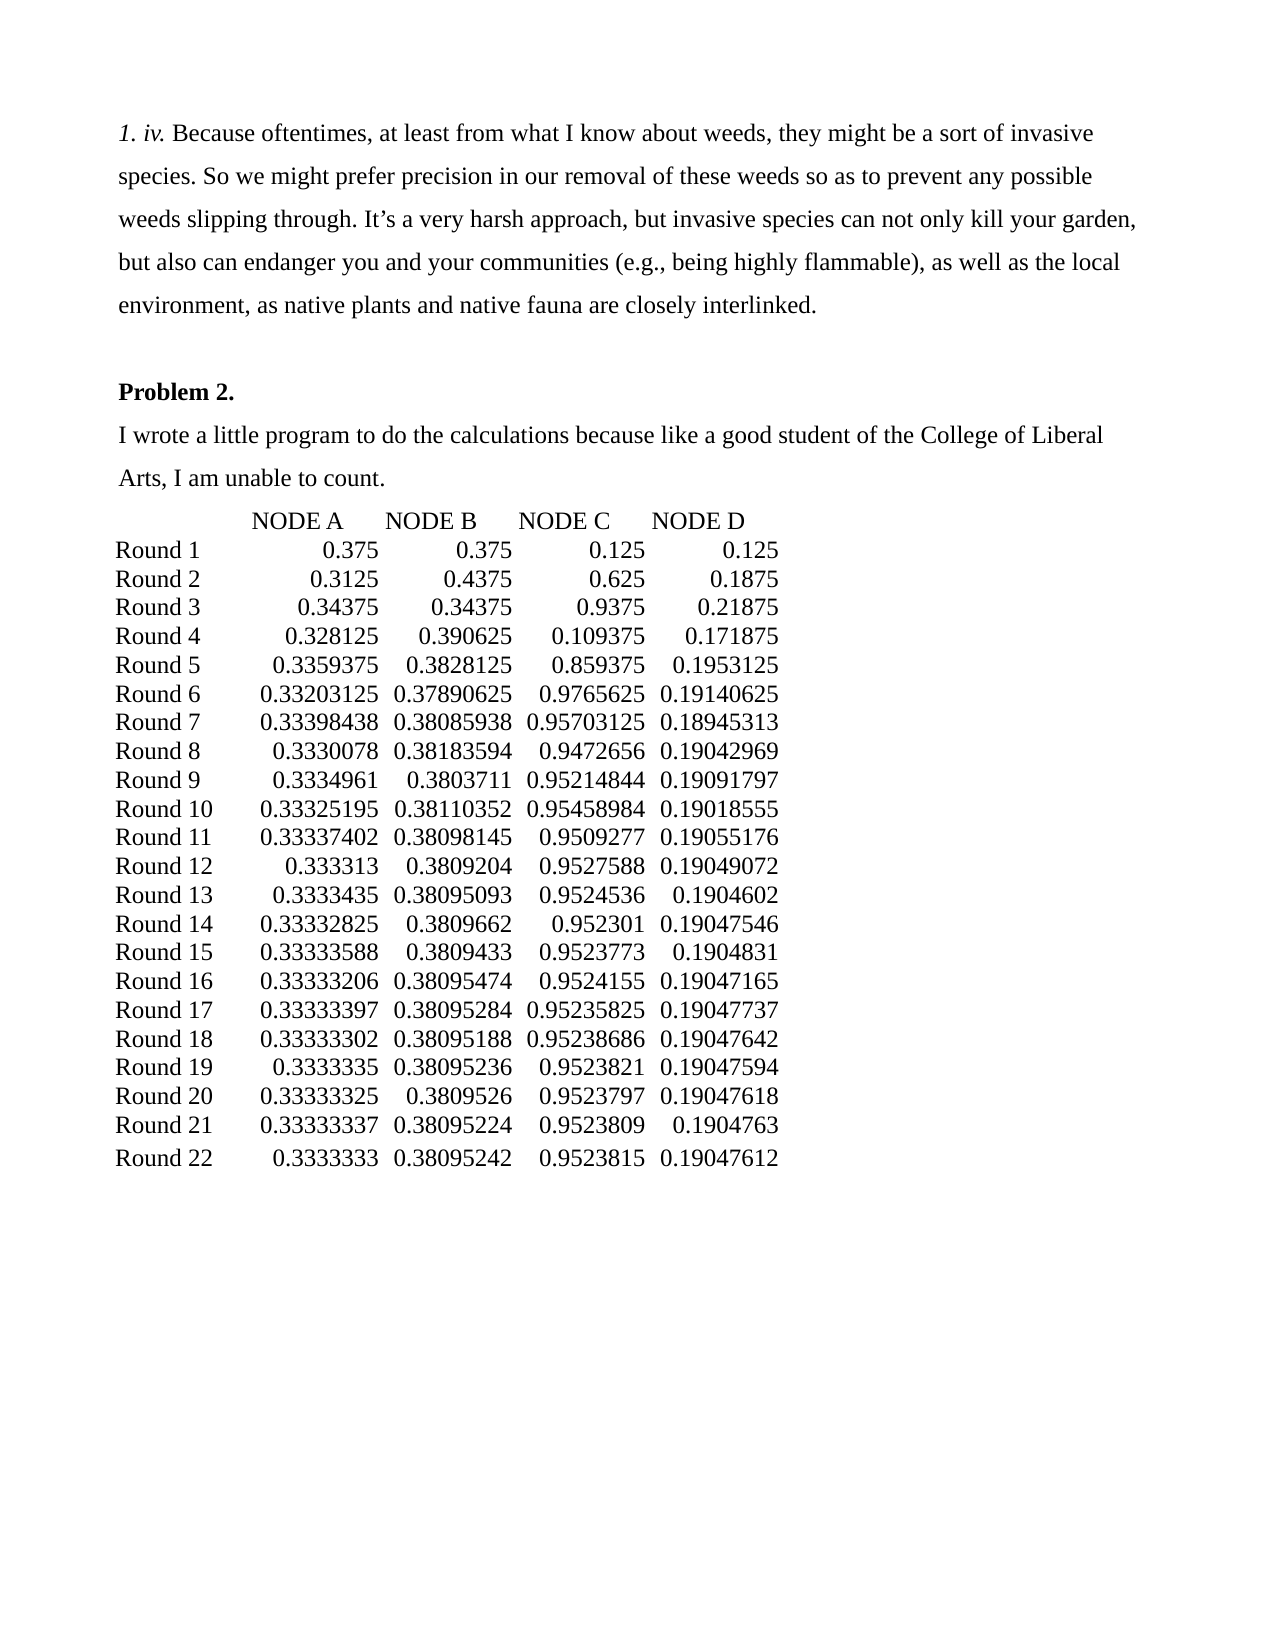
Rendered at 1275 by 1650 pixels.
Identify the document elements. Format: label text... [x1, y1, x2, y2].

table_cell Round 12 [112, 851, 248, 880]
table_cell Round 13 [112, 880, 248, 909]
text 1. iv. Because oftentimes, at least from what I know about weeds, they might be a sort of invasive species. So we might prefer precision in our removal of these weeds so as to prevent any possible weeds slipping through. It’s a very harsh approach, but invasive species can not only kill your garden, but also can endanger you and your communities (e.g., being highly flammable), as well as the local environment, as native plants and native fauna are closely interlinked. [118, 118, 1157, 319]
table_cell 0.19047642 [648, 1024, 782, 1052]
table_cell 0.3333333 [248, 1139, 382, 1172]
table_cell 0.3809526 [382, 1081, 515, 1110]
table_cell 0.38183594 [382, 736, 515, 765]
table_cell 0.33203125 [248, 679, 382, 707]
table_cell Round 6 [112, 679, 248, 707]
table_cell 0.38095224 [382, 1110, 515, 1139]
table_cell 0.95238686 [515, 1024, 648, 1052]
table_cell Round 3 [112, 593, 248, 621]
table_cell 0.33333325 [248, 1081, 382, 1110]
table_cell 0.34375 [382, 593, 515, 621]
table_cell 0.33333206 [248, 966, 382, 995]
table_cell Round 10 [112, 794, 248, 822]
table_cell 0.3803711 [382, 765, 515, 794]
table_cell 0.390625 [382, 621, 515, 650]
table_cell 0.3809433 [382, 938, 515, 966]
table_cell 0.19091797 [648, 765, 782, 794]
table_cell 0.3125 [248, 564, 382, 592]
table_cell 0.1904763 [648, 1110, 782, 1139]
table_cell 0.19047618 [648, 1081, 782, 1110]
table_cell 0.34375 [248, 593, 382, 621]
table_cell 0.95235825 [515, 995, 648, 1024]
table_header NODE B [382, 506, 515, 535]
table_cell 0.171875 [648, 621, 782, 650]
table_cell 0.125 [648, 535, 782, 564]
table_cell 0.1904602 [648, 880, 782, 909]
table_cell 0.3333435 [248, 880, 382, 909]
table_cell 0.9523821 [515, 1053, 648, 1081]
table_cell 0.38085938 [382, 708, 515, 736]
table_cell 0.37890625 [382, 679, 515, 707]
table_cell 0.33333337 [248, 1110, 382, 1139]
table_cell 0.19042969 [648, 736, 782, 765]
table_cell 0.9524155 [515, 966, 648, 995]
table_cell 0.19049072 [648, 851, 782, 880]
table_cell 0.33333397 [248, 995, 382, 1024]
table_cell Round 18 [112, 1024, 248, 1052]
table_cell 0.19047546 [648, 909, 782, 937]
text I wrote a little program to do the calculations because like a good student of the College of Liberal Arts, I am unable to count. [118, 420, 1157, 492]
table_cell 0.952301 [515, 909, 648, 937]
table_cell 0.95703125 [515, 708, 648, 736]
table_cell Round 2 [112, 564, 248, 592]
table_cell 0.9375 [515, 593, 648, 621]
table_cell Round 11 [112, 823, 248, 851]
table_cell 0.3334961 [248, 765, 382, 794]
table_cell 0.9523773 [515, 938, 648, 966]
table_cell 0.95214844 [515, 765, 648, 794]
table_cell 0.38098145 [382, 823, 515, 851]
table_cell 0.19047165 [648, 966, 782, 995]
table_cell 0.9765625 [515, 679, 648, 707]
table_cell 0.9524536 [515, 880, 648, 909]
table_cell 0.328125 [248, 621, 382, 650]
table_cell 0.3359375 [248, 650, 382, 679]
table_cell Round 7 [112, 708, 248, 736]
table_cell 0.33325195 [248, 794, 382, 822]
table_cell 0.859375 [515, 650, 648, 679]
table_cell 0.33398438 [248, 708, 382, 736]
table_cell 0.33337402 [248, 823, 382, 851]
table_cell Round 9 [112, 765, 248, 794]
table_cell Round 22 [112, 1139, 248, 1172]
table_cell 0.9523797 [515, 1081, 648, 1110]
table_cell Round 8 [112, 736, 248, 765]
table_cell 0.125 [515, 535, 648, 564]
table_cell 0.4375 [382, 564, 515, 592]
table_cell 0.9509277 [515, 823, 648, 851]
table_header [112, 506, 248, 535]
table_cell 0.19047612 [648, 1139, 782, 1172]
table_cell 0.19140625 [648, 679, 782, 707]
table_cell 0.9527588 [515, 851, 648, 880]
table_header NODE D [648, 506, 782, 535]
table_cell 0.38095284 [382, 995, 515, 1024]
table_cell 0.9523815 [515, 1139, 648, 1172]
table_cell 0.9472656 [515, 736, 648, 765]
table_cell 0.375 [248, 535, 382, 564]
table_cell 0.3330078 [248, 736, 382, 765]
table_cell 0.38095188 [382, 1024, 515, 1052]
table_cell Round 4 [112, 621, 248, 650]
table_cell 0.95458984 [515, 794, 648, 822]
table_cell 0.1875 [648, 564, 782, 592]
table_cell 0.1904831 [648, 938, 782, 966]
table_cell 0.3809662 [382, 909, 515, 937]
table_cell 0.375 [382, 535, 515, 564]
table_cell 0.38095236 [382, 1053, 515, 1081]
table_cell Round 17 [112, 995, 248, 1024]
table_cell Round 5 [112, 650, 248, 679]
table_cell 0.33332825 [248, 909, 382, 937]
table_cell 0.33333302 [248, 1024, 382, 1052]
table_cell 0.38095093 [382, 880, 515, 909]
table_cell 0.19047737 [648, 995, 782, 1024]
table_cell 0.3809204 [382, 851, 515, 880]
table_cell 0.19018555 [648, 794, 782, 822]
table_cell 0.109375 [515, 621, 648, 650]
table_cell 0.3333335 [248, 1053, 382, 1081]
table_cell Round 14 [112, 909, 248, 937]
table_cell Round 21 [112, 1110, 248, 1139]
table_cell Round 15 [112, 938, 248, 966]
table_cell 0.38095242 [382, 1139, 515, 1172]
table_cell 0.33333588 [248, 938, 382, 966]
table_cell Round 20 [112, 1081, 248, 1110]
table_cell 0.9523809 [515, 1110, 648, 1139]
table_cell 0.19047594 [648, 1053, 782, 1081]
table_cell 0.19055176 [648, 823, 782, 851]
text Problem 2. [118, 377, 1157, 406]
table_header NODE C [515, 506, 648, 535]
table_cell Round 1 [112, 535, 248, 564]
table_cell 0.625 [515, 564, 648, 592]
table_cell 0.38110352 [382, 794, 515, 822]
table_cell Round 19 [112, 1053, 248, 1081]
table_header NODE A [248, 506, 382, 535]
table_cell 0.21875 [648, 593, 782, 621]
table_cell 0.333313 [248, 851, 382, 880]
table_cell 0.3828125 [382, 650, 515, 679]
table_cell 0.1953125 [648, 650, 782, 679]
table_cell 0.18945313 [648, 708, 782, 736]
table_cell 0.38095474 [382, 966, 515, 995]
table_cell Round 16 [112, 966, 248, 995]
